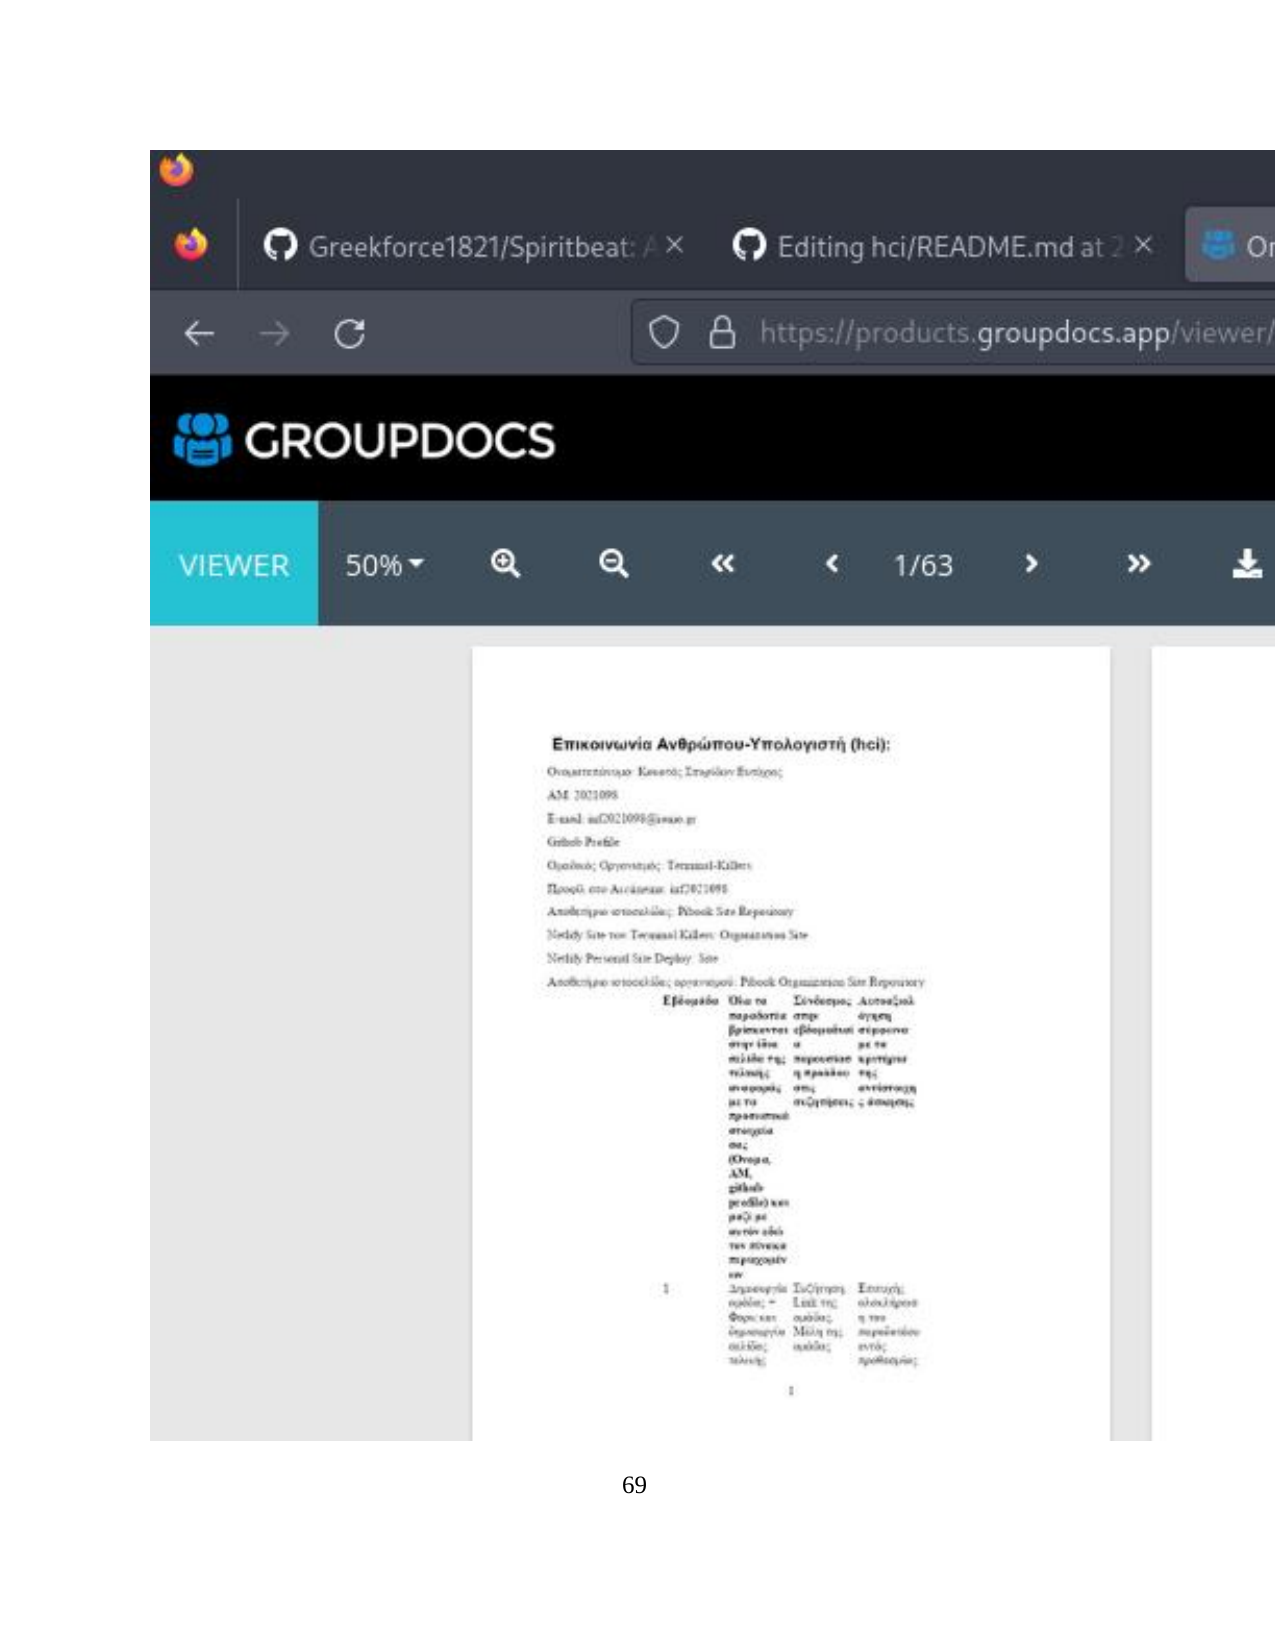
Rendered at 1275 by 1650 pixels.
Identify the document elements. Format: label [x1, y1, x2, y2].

picture [150, 150, 1275, 1441]
